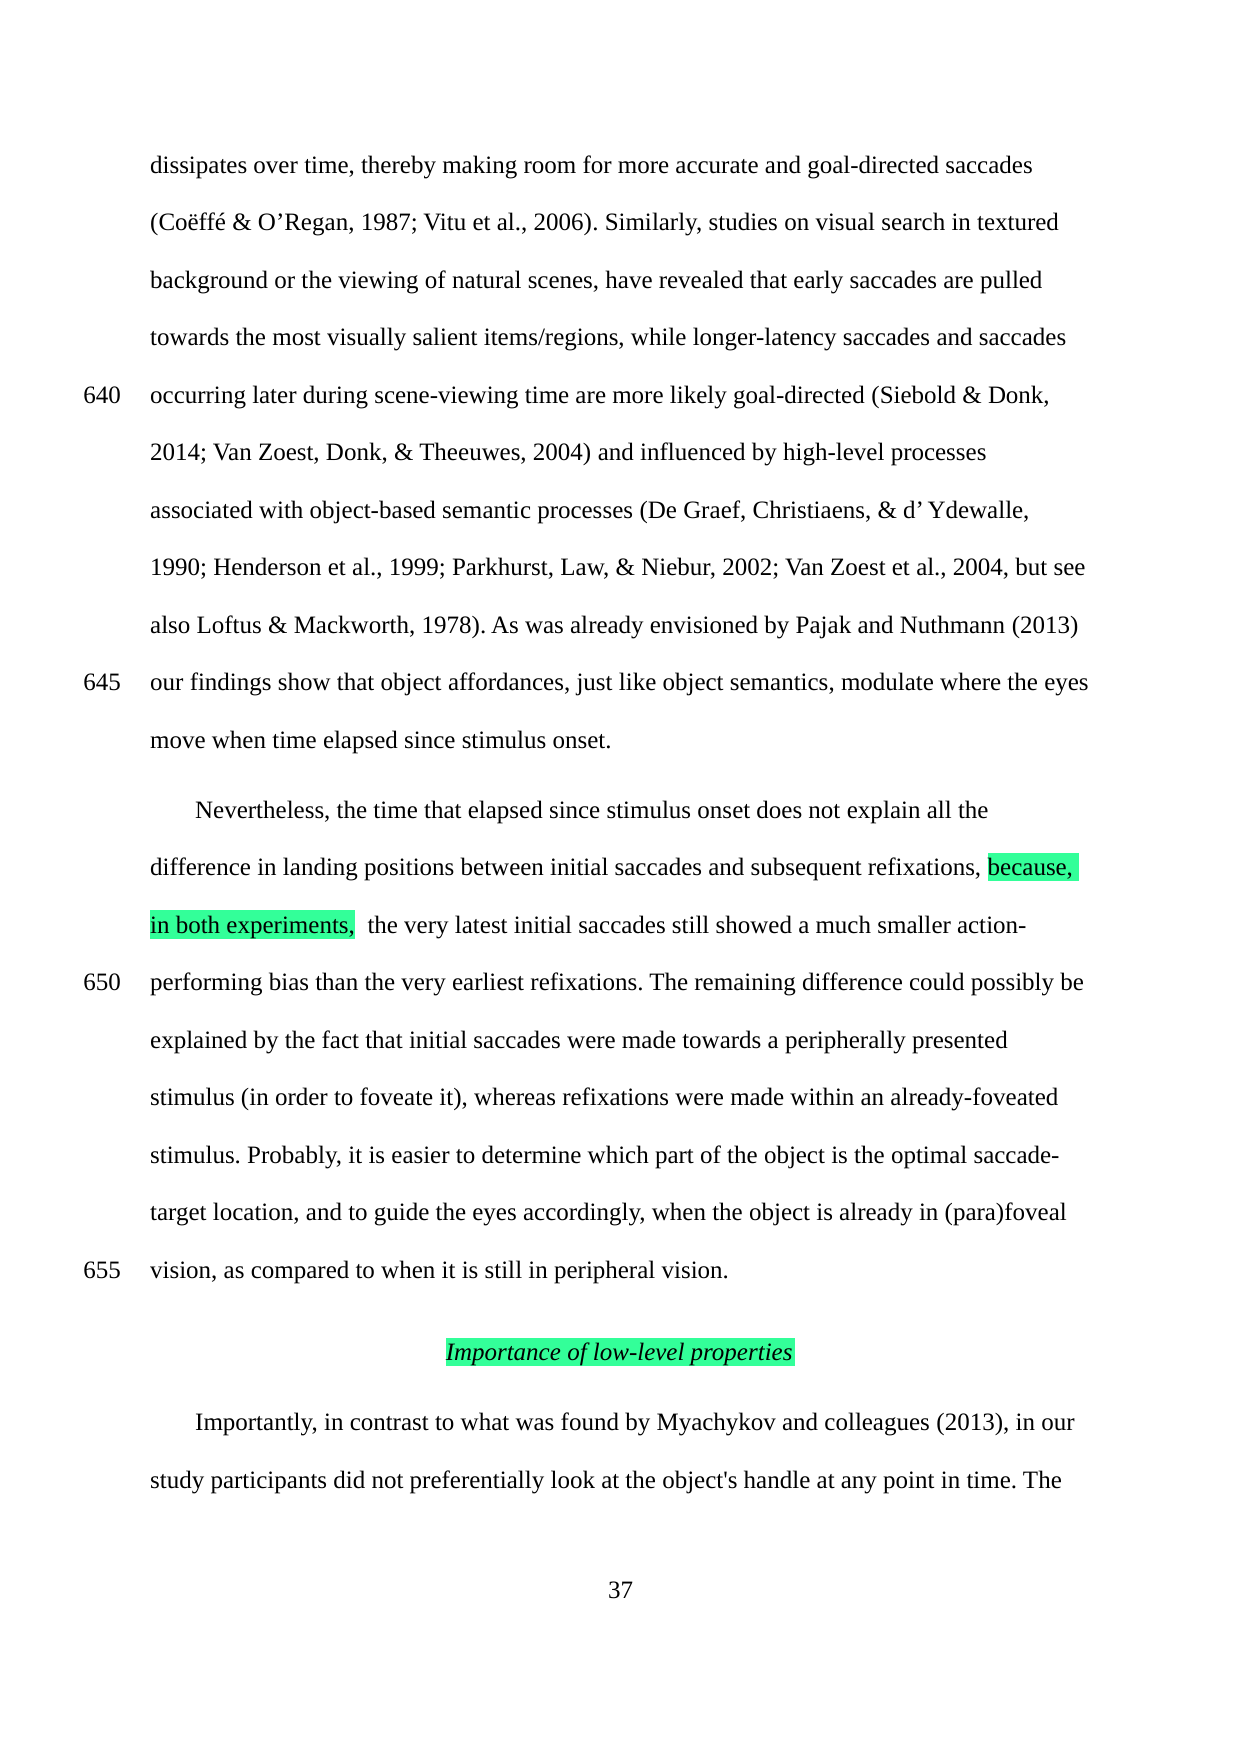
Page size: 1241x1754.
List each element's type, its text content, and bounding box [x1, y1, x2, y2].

subtitle Importance of low-level properties [150, 1337, 1091, 1366]
text Nevertheless, the time that elapsed since stimulus onset does not explain all the difference in landing positions between initial saccades and subsequent refixations, because, in both experiments, the very latest initial saccades still showed a much smaller action-performing bias than the very earliest refixations. The remaining difference could possibly be explained by the fact that initial saccades were made towards a peripherally presented stimulus (in order to foveate it), whereas refixations were made within an already-foveated stimulus. Probably, it is easier to determine which part of the object is the optimal saccade-target location, and to guide the eyes accordingly, when the object is already in (para)foveal vision, as compared to when it is still in peripheral vision. [150, 795, 1091, 1284]
text dissipates over time, thereby making room for more accurate and goal-directed saccades (Coëffé & O’Regan, 1987; Vitu et al., 2006). Similarly, studies on visual search in textured background or the viewing of natural scenes, have revealed that early saccades are pulled towards the most visually salient items/regions, while longer-latency saccades and saccades occurring later during scene-viewing time are more likely goal-directed (Siebold & Donk, 2014; Van Zoest, Donk, & Theeuwes, 2004) and influenced by high-level processes associated with object-based semantic processes (De Graef, Christiaens, & d’ Ydewalle, 1990; Henderson et al., 1999; Parkhurst, Law, & Niebur, 2002; Van Zoest et al., 2004, but see also Loftus & Mackworth, 1978). As was already envisioned by Pajak and Nuthmann (2013) our findings show that object affordances, just like object semantics, modulate where the eyes move when time elapsed since stimulus onset. [150, 150, 1091, 754]
text Importantly, in contrast to what was found by Myachykov and colleagues (2013), in our study participants did not preferentially look at the object's handle at any point in time. The [150, 1407, 1091, 1494]
